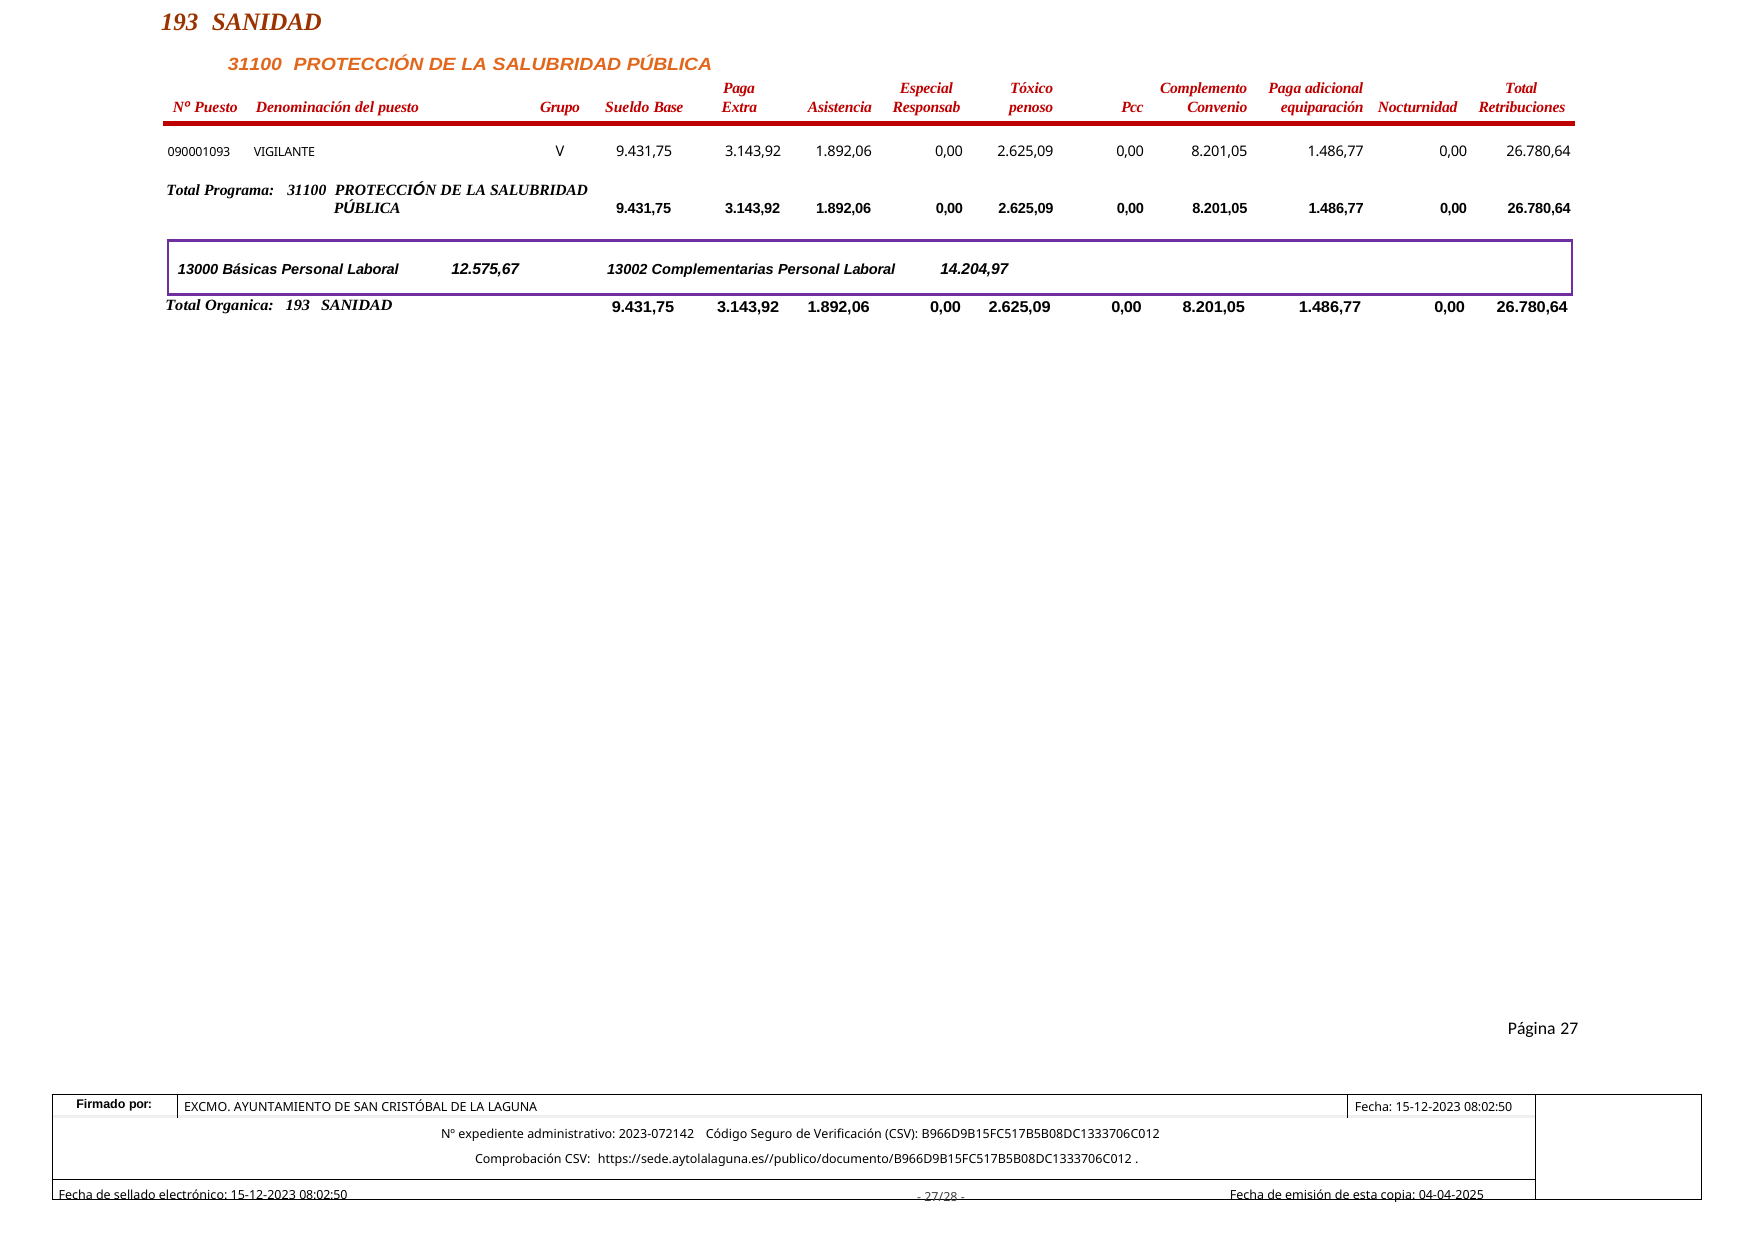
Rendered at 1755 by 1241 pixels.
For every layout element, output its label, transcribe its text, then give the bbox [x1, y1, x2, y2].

table_cell 1.486,77 [1259, 201, 1371, 218]
table_cell Paga adicional [1259, 78, 1371, 98]
table_cell [795, 78, 883, 98]
table_cell 1.892,06 [795, 126, 883, 159]
table_cell 26.780,64 [1472, 201, 1575, 218]
table_cell Nº Puesto Denominación del puesto Grupo Sueldo Base [163, 99, 716, 121]
table_cell 8.201,05 [1152, 126, 1258, 159]
text 13000 Básicas Personal Laboral 12.575,67 13002 Complementarias Personal Laboral 14.204,97 [178, 260, 1571, 278]
text Total Organica: 193 SANIDAD 9.431,75 3.143,92 1.892,06 0,00 2.625,09 0,00 8.201,05 1.486,77 0,00 26.780,64 [165, 256, 1710, 316]
table_cell [1085, 78, 1152, 98]
table_cell 2.625,09 [980, 126, 1085, 159]
table_cell Especial [883, 78, 979, 98]
table_cell 0,00 [1085, 201, 1152, 218]
table_cell penoso [980, 99, 1085, 121]
table_cell Nocturnidad [1371, 99, 1472, 121]
table_cell 3.143,92 [716, 126, 795, 159]
table_cell [1152, 160, 1258, 201]
table_cell 1.486,77 [1259, 126, 1371, 159]
table_cell Tóxico [980, 78, 1085, 98]
table_cell [1371, 78, 1472, 98]
table_cell [1371, 160, 1472, 201]
table_cell 9.431,75 [604, 201, 716, 218]
table_cell 2.625,09 [980, 201, 1085, 218]
subtitle 193 SANIDAD [161, 7, 1710, 36]
table_cell equiparación [1259, 99, 1371, 121]
table_cell 1.892,06 [795, 201, 883, 218]
table_cell Convenio [1152, 99, 1258, 121]
table_cell Pcc [1085, 99, 1152, 121]
table_cell Retribuciones [1472, 99, 1575, 121]
table_cell [980, 160, 1085, 201]
table_cell 0,00 [1371, 126, 1472, 159]
table_cell 090001093 VIGILANTE V 9.431,75 [163, 126, 716, 159]
table_cell Complemento [1152, 78, 1258, 98]
table_cell [604, 160, 716, 201]
table_header [716, 54, 1575, 77]
table_cell 0,00 [1085, 126, 1152, 159]
table_cell [716, 160, 795, 201]
table_cell PÚBLICA [163, 201, 604, 218]
table_cell Total [1472, 78, 1575, 98]
table_cell 26.780,64 [1472, 126, 1575, 159]
table_cell 3.143,92 [716, 201, 795, 218]
table_cell Paga [716, 78, 795, 98]
table_cell Responsab [883, 99, 979, 121]
table_cell [883, 160, 979, 201]
table_cell [1259, 160, 1371, 201]
table_header 31100 PROTECCIÓN DE LA SALUBRIDAD PÚBLICA [163, 54, 716, 77]
table_cell Extra [716, 99, 795, 121]
table_cell [1472, 160, 1575, 201]
table_cell [795, 160, 883, 201]
table_cell Asistencia [795, 99, 883, 121]
table_cell 0,00 [883, 201, 979, 218]
table_cell [1085, 160, 1152, 201]
table_cell 0,00 [1371, 201, 1472, 218]
table_cell [163, 78, 716, 98]
table_cell Total Programa: 31100 PROTECCIÓN DE LA SALUBRIDAD [163, 160, 604, 201]
table_cell 8.201,05 [1152, 201, 1258, 218]
table_cell 0,00 [883, 126, 979, 159]
